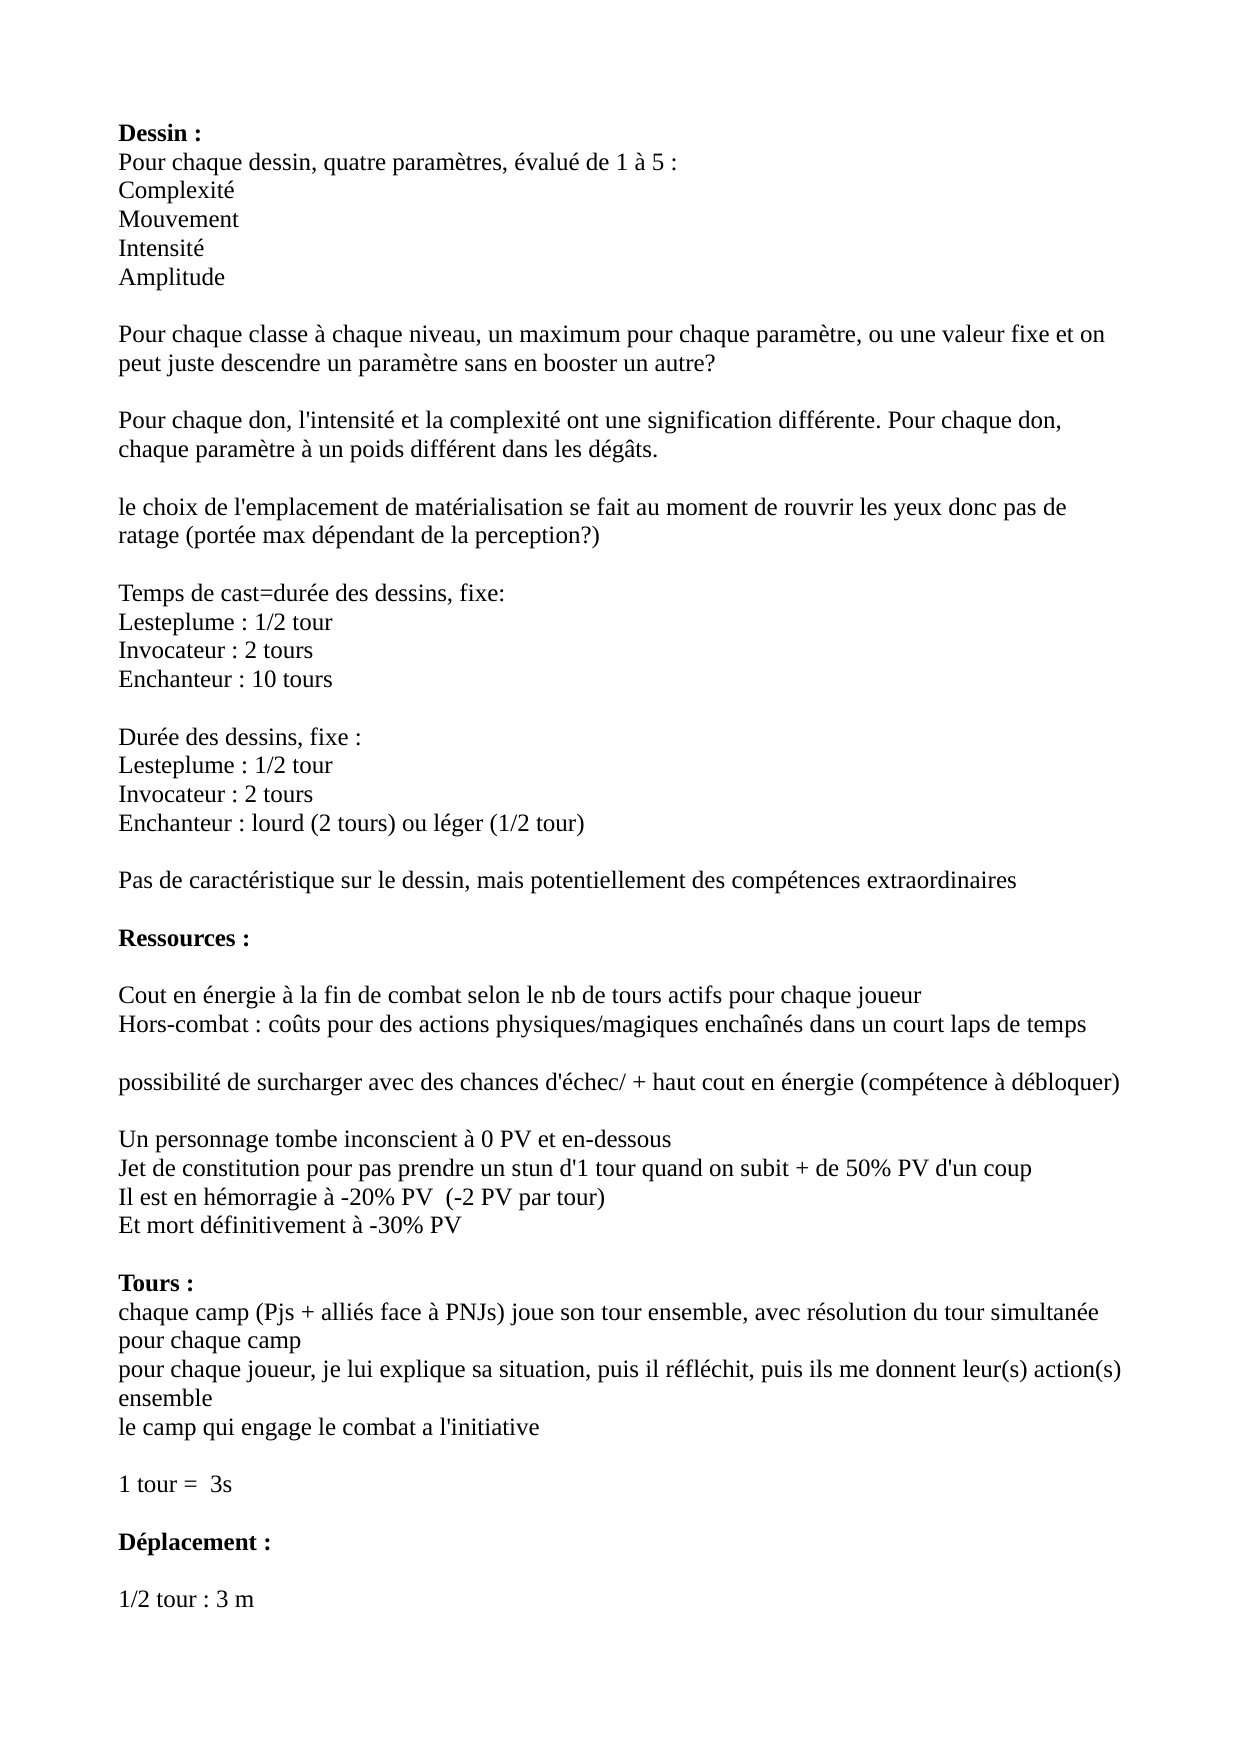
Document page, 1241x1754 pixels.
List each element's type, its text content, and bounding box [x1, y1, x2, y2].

text Cout en énergie à la fin de combat selon le nb de tours actifs pour chaque joueur [118, 981, 1122, 1009]
text Pour chaque dessin, quatre paramètres, évalué de 1 à 5 : [118, 147, 1122, 176]
text Lesteplume : 1/2 tour [118, 607, 1122, 636]
text Lesteplume : 1/2 tour [118, 751, 1122, 779]
text Hors-combat : coûts pour des actions physiques/magiques enchaînés dans un court laps de temps [118, 1009, 1122, 1038]
text Et mort définitivement à -30% PV [118, 1211, 1122, 1239]
text Pour chaque don, l'intensité et la complexité ont une signification différente. Pour chaque don, chaque paramètre à un poids différent dans les dégâts. [118, 406, 1122, 463]
text Dessin : [118, 118, 1122, 147]
text Enchanteur : 10 tours [118, 664, 1122, 693]
text Un personnage tombe inconscient à 0 PV et en-dessous [118, 1124, 1122, 1153]
text Enchanteur : lourd (2 tours) ou léger (1/2 tour) [118, 808, 1122, 837]
text 1/2 tour : 3 m [118, 1584, 1122, 1613]
text possibilité de surcharger avec des chances d'échec/ + haut cout en énergie (compétence à débloquer) [118, 1067, 1122, 1096]
text 1 tour = 3s [118, 1469, 1122, 1498]
text le choix de l'emplacement de matérialisation se fait au moment de rouvrir les yeux donc pas de ratage (portée max dépendant de la perception?) [118, 492, 1122, 549]
text Ressources : [118, 923, 1122, 952]
text Tours : [118, 1268, 1122, 1297]
text Intensité [118, 233, 1122, 262]
text Il est en hémorragie à -20% PV (-2 PV par tour) [118, 1182, 1122, 1211]
text le camp qui engage le combat a l'initiative [118, 1412, 1122, 1441]
text Pour chaque classe à chaque niveau, un maximum pour chaque paramètre, ou une valeur fixe et on peut juste descendre un paramètre sans en booster un autre? [118, 319, 1122, 377]
text Durée des dessins, fixe : [118, 722, 1122, 751]
text Temps de cast=durée des dessins, fixe: [118, 578, 1122, 607]
text Jet de constitution pour pas prendre un stun d'1 tour quand on subit + de 50% PV d'un coup [118, 1153, 1122, 1182]
text pour chaque joueur, je lui explique sa situation, puis il réfléchit, puis ils me donnent leur(s) action(s) ensemble [118, 1354, 1122, 1412]
text Invocateur : 2 tours [118, 779, 1122, 808]
text Déplacement : [118, 1527, 1122, 1556]
text Amplitude [118, 262, 1122, 291]
text Complexité [118, 176, 1122, 204]
text Mouvement [118, 204, 1122, 233]
text Pas de caractéristique sur le dessin, mais potentiellement des compétences extraordinaires [118, 866, 1122, 894]
text chaque camp (Pjs + alliés face à PNJs) joue son tour ensemble, avec résolution du tour simultanée pour chaque camp [118, 1297, 1122, 1354]
text Invocateur : 2 tours [118, 636, 1122, 664]
